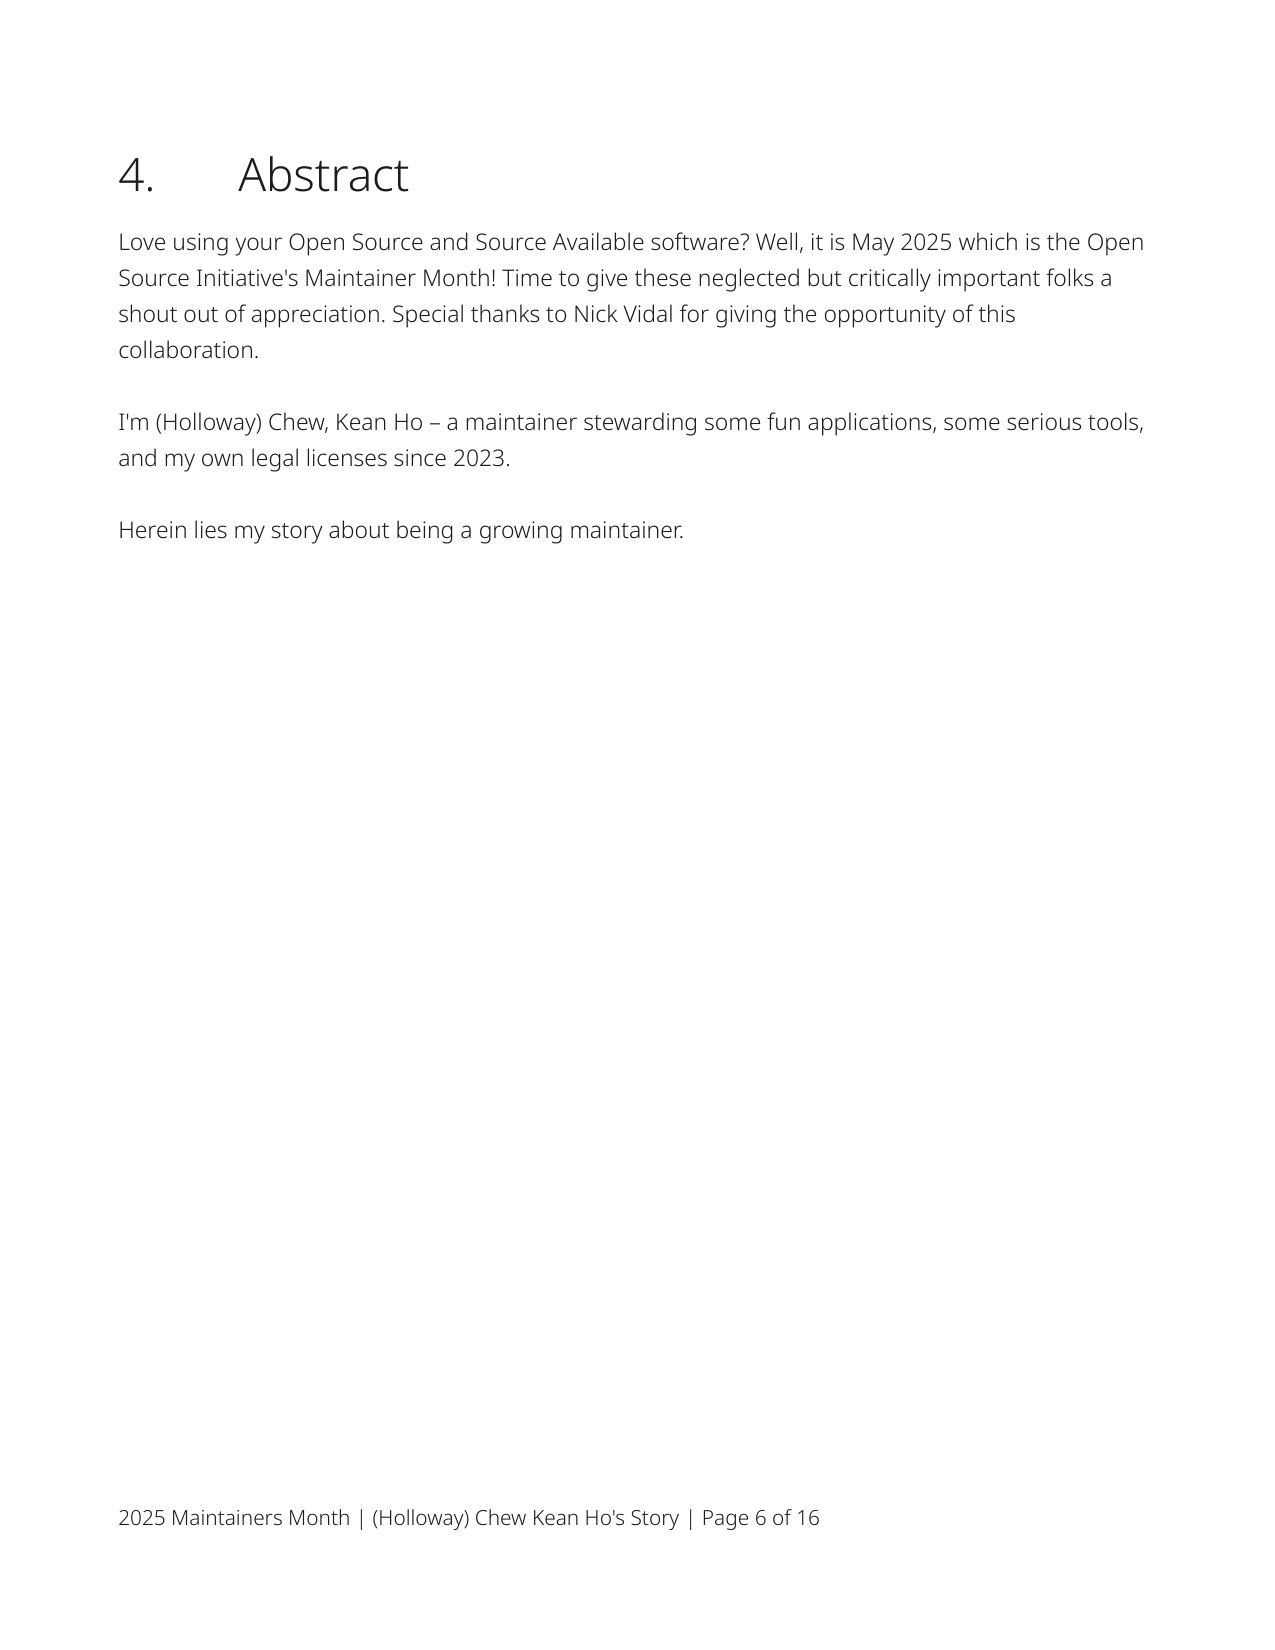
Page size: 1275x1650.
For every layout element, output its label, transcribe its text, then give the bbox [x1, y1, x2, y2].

subtitle Abstract [118, 143, 1157, 205]
text Herein lies my story about being a growing maintainer. [118, 514, 1157, 545]
text I'm (Holloway) Chew, Kean Ho – a maintainer stewarding some fun applications, some serious tools, and my own legal licenses since 2023. [118, 406, 1157, 473]
text Love using your Open Source and Source Available software? Well, it is May 2025 which is the Open Source Initiative's Maintainer Month! Time to give these neglected but critically important folks a shout out of appreciation. Special thanks to Nick Vidal for giving the opportunity of this collaboration. [118, 226, 1157, 365]
